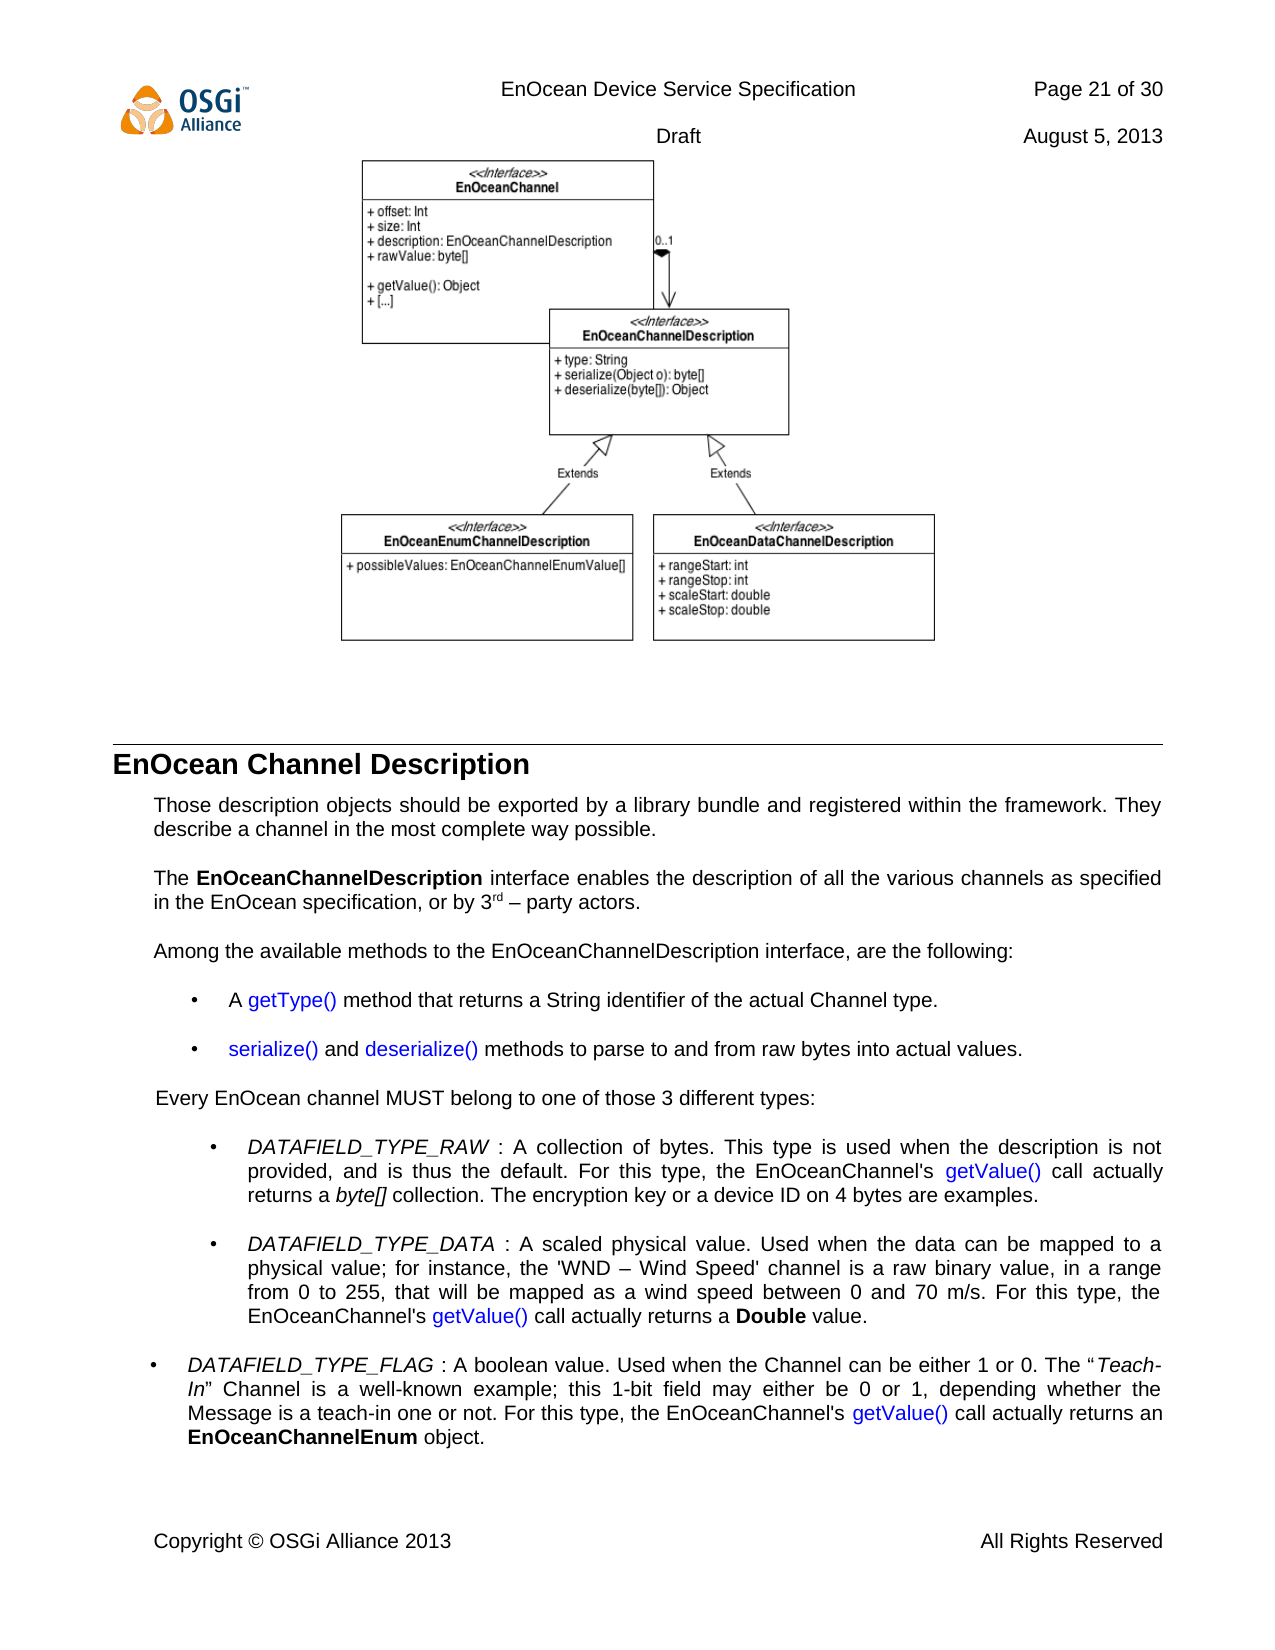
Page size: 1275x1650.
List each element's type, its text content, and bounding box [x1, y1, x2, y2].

text Those description objects should be exported by a library bundle and registered within the framework. They describe a channel in the most complete way possible. [153, 793, 1163, 841]
picture [113, 78, 257, 142]
text Among the available methods to the EnOceanChannelDescription interface, are the following: [153, 939, 1163, 963]
list A getType() method that returns a String identifier of the actual Channel type. [191, 988, 1163, 1012]
list DATAFIELD_TYPE_DATA : A scaled physical value. Used when the data can be mapped to a physical value; for instance, the 'WND – Wind Speed' channel is a raw binary value, in a range from 0 to 255, that will be mapped as a wind speed between 0 and 70 m/s. For this type, the EnOceanChannel's getValue() call actually returns a Double value. [210, 1232, 1163, 1328]
list DATAFIELD_TYPE_FLAG : A boolean value. Used when the Channel can be either 1 or 0. The “Teach-In” Channel is a well-known example; this 1-bit field may either be 0 or 1, depending whether the Message is a teach-in one or not. For this type, the EnOceanChannel's getValue() call actually returns an EnOceanChannelEnum object. [150, 1353, 1163, 1449]
subtitle EnOcean Channel Description [112, 745, 1163, 780]
text Every EnOcean channel MUST belong to one of those 3 different types: [155, 1086, 1163, 1110]
list serialize() and deserialize() methods to parse to and from raw bytes into actual values. [191, 1037, 1163, 1061]
list DATAFIELD_TYPE_RAW : A collection of bytes. This type is used when the description is not provided, and is thus the default. For this type, the EnOceanChannel's getValue() call actually returns a byte[] collection. The encryption key or a device ID on 4 bytes are examples. [210, 1135, 1163, 1207]
picture [339, 158, 936, 642]
text The EnOceanChannelDescription interface enables the description of all the various channels as specified in the EnOcean specification, or by 3rd – party actors. [153, 866, 1163, 914]
